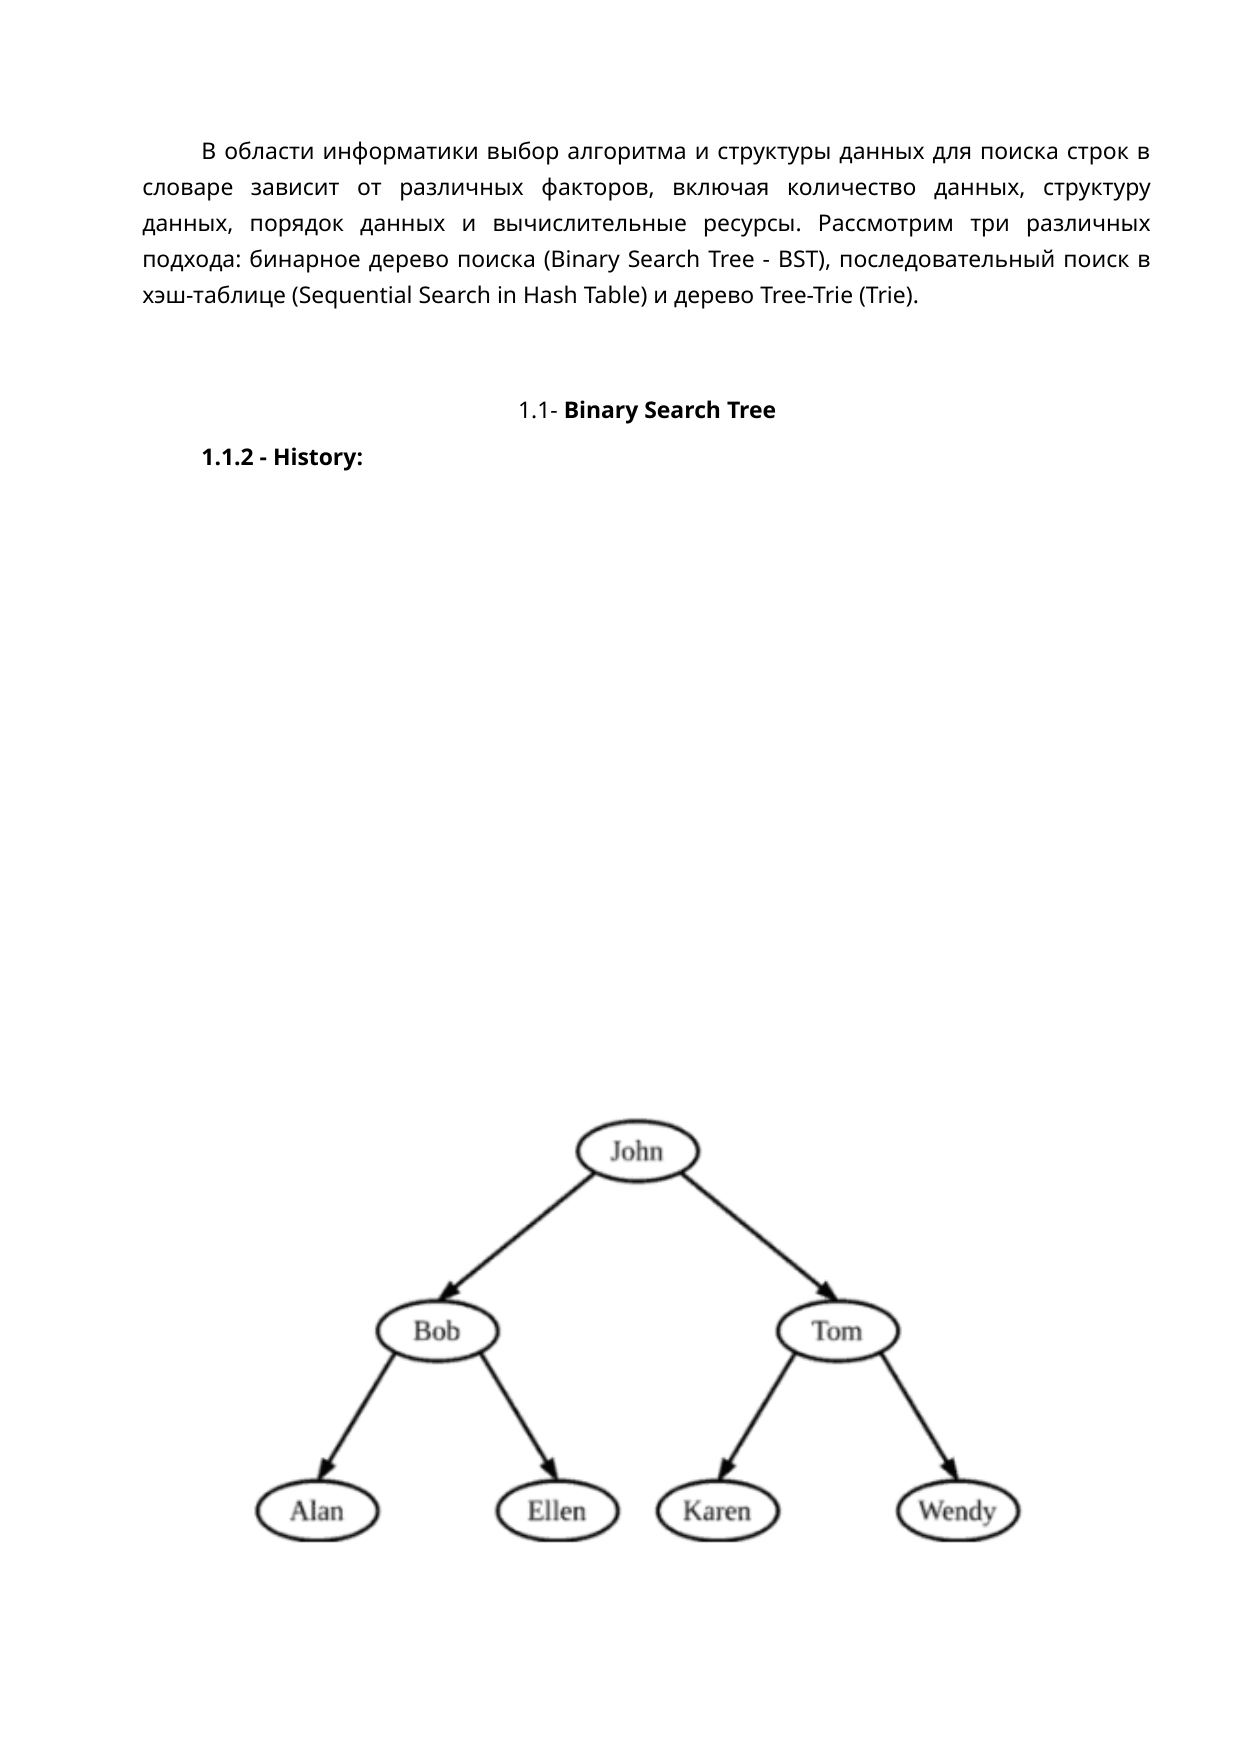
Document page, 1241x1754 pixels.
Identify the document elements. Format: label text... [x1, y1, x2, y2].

text В области информатики выбор алгоритма и структуры данных для поиска строк в словаре зависит от различных факторов, включая количество данных, структуру данных, порядок данных и вычислительные ресурсы. Рассмотрим три различных подхода: бинарное дерево поиска (Binary Search Tree - BST), последовательный поиск в хэш-таблице (Sequential Search in Hash Table) и дерево Tree-Trie (Trie). [142, 135, 1152, 310]
text 1.1.2 - History: [142, 441, 1152, 472]
subtitle 1.1- Binary Search Tree [142, 394, 1152, 425]
picture [233, 1104, 1043, 1557]
